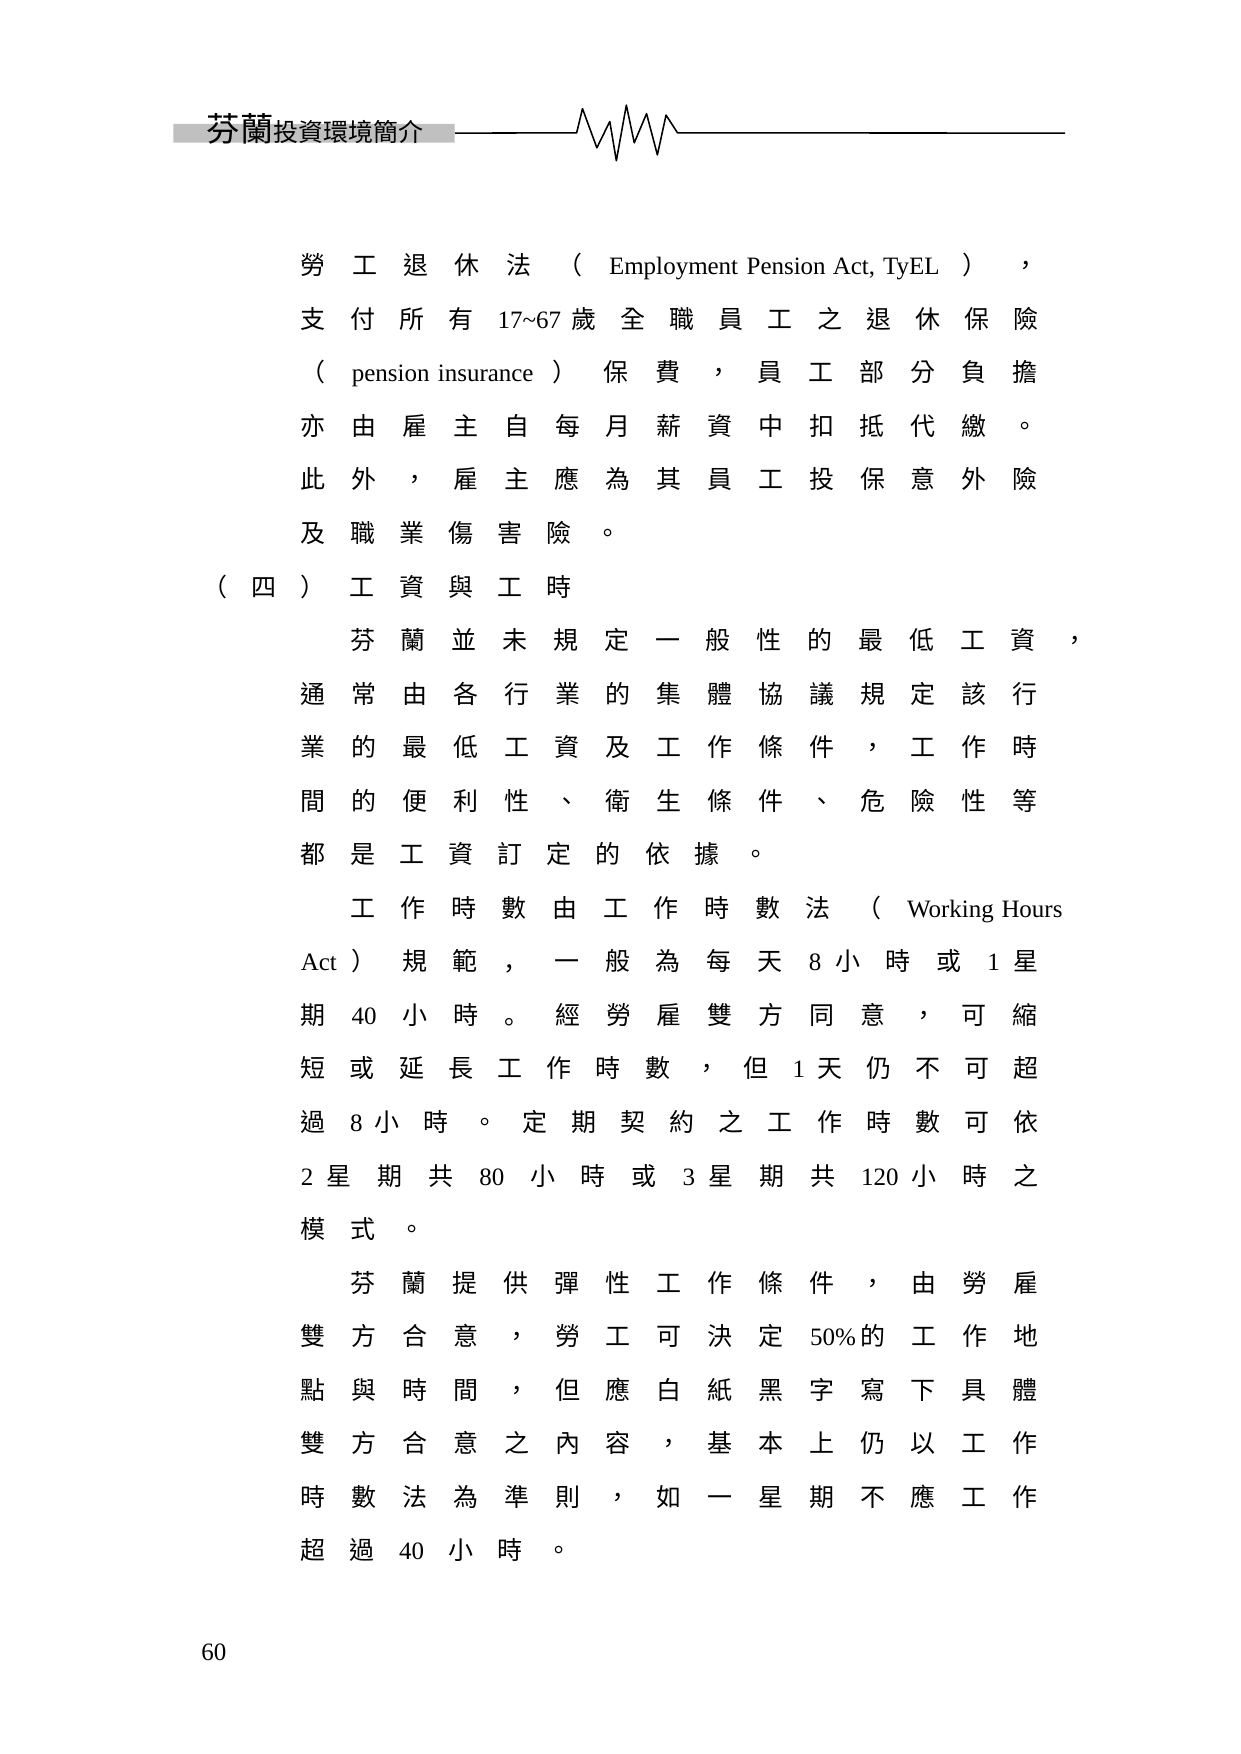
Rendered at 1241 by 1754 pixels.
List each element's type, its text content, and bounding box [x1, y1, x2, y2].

text 芬蘭提供彈性工作條件，由勞雇雙方合意，勞工可決定50%的工作地點與時間，但應白紙黑字寫下具體雙方合意之內容，基本上仍以工作時數法為準則，如一星期不應工作超過40小時。 [276, 1254, 1063, 1576]
text （四）工資與工時 [202, 558, 1063, 612]
text 芬蘭並未規定一般性的最低工資，通常由各行業的集體協議規定該行業的最低工資及工作條件，工作時間的便利性、衛生條件、危險性等都是工資訂定的依據。 [276, 612, 1063, 880]
text 勞工退休法（Employment Pension Act, TyEL），支付所有17~67歲全職員工之退休保險（pension insurance）保費，員工部分負擔亦由雇主自每月薪資中扣抵代繳。此外，雇主應為其員工投保意外險及職業傷害險。 [276, 237, 1063, 558]
text 工作時數由工作時數法（Working Hours Act）規範，一般為每天8小時或1星期40小時。經勞雇雙方同意，可縮短或延長工作時數，但1天仍不可超過8小時。定期契約之工作時數可依2星期共80小時或3星期共120小時之模式。 [276, 880, 1063, 1254]
